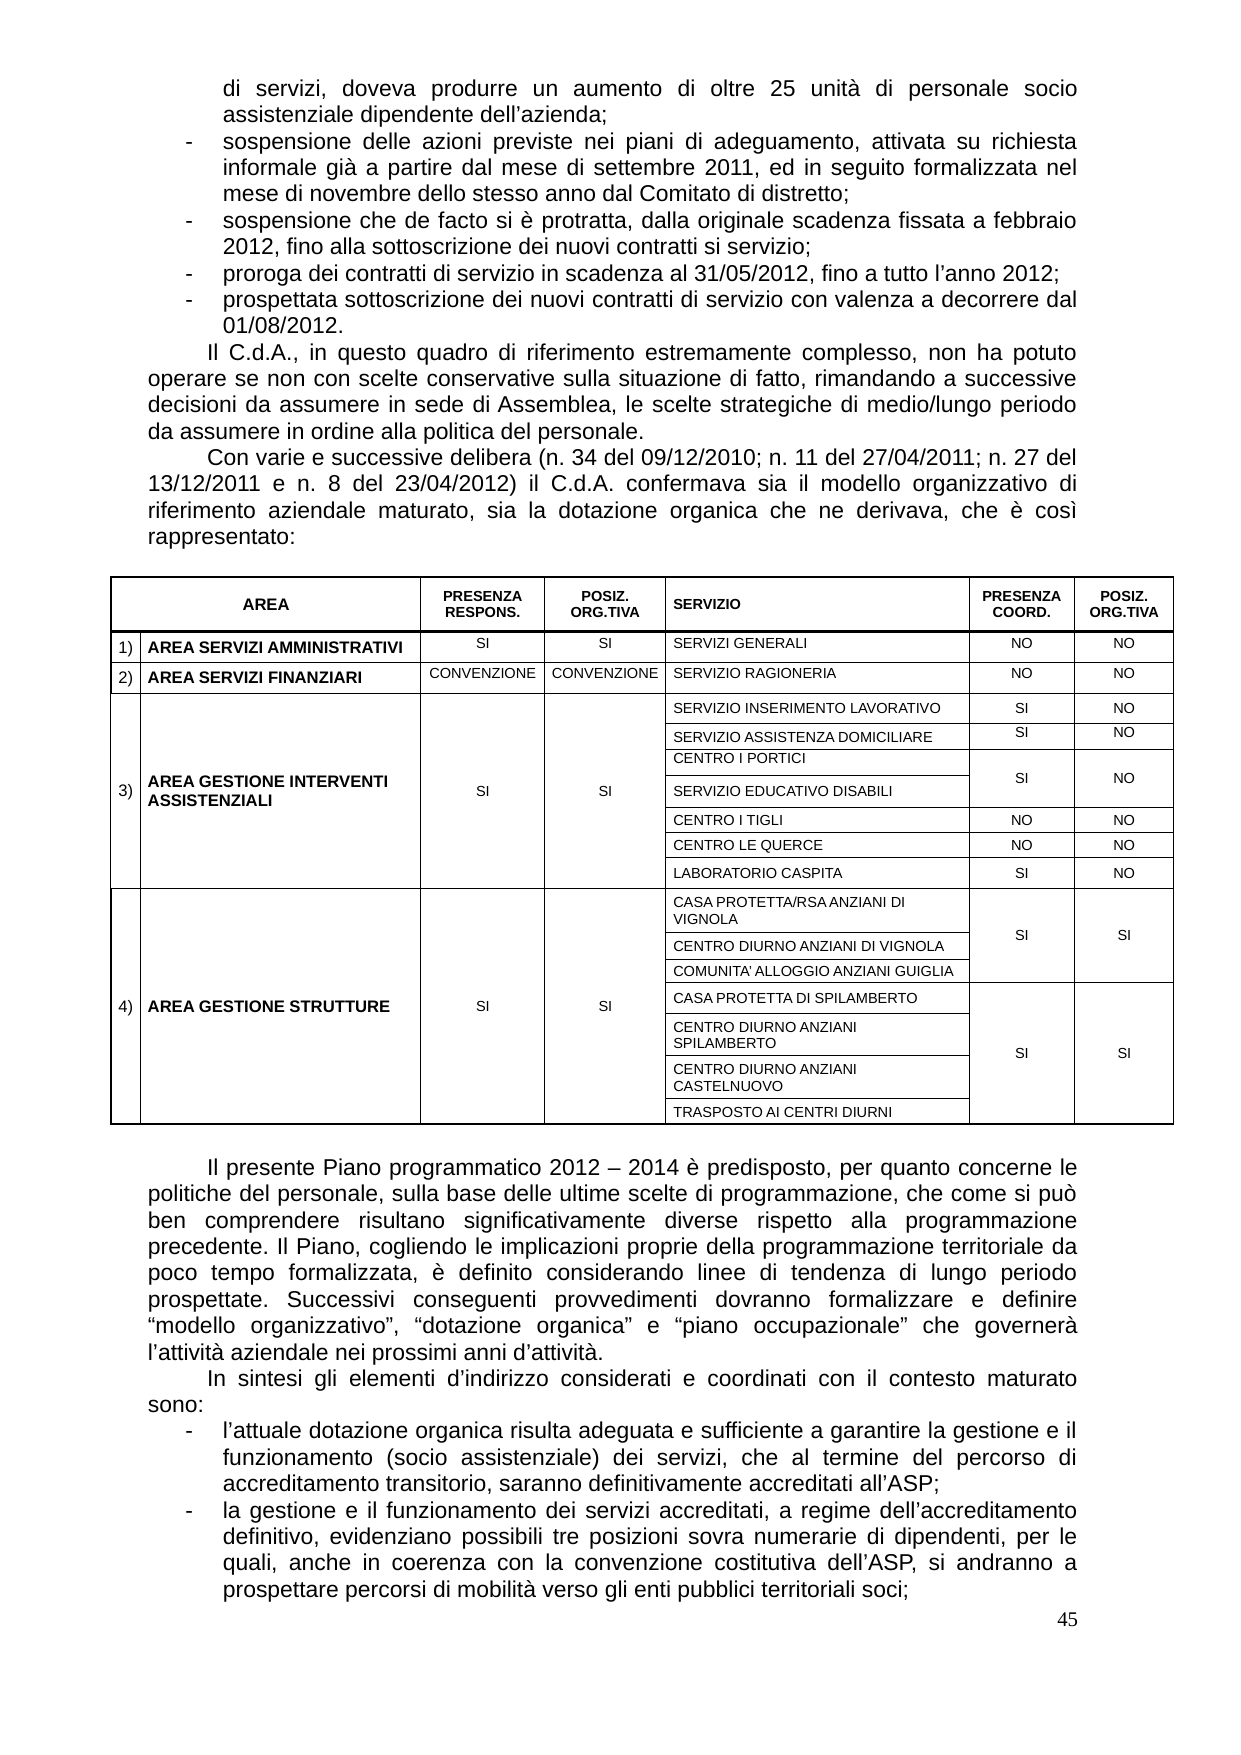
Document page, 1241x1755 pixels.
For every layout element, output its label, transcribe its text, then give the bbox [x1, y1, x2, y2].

table_cell 1) [112, 633, 140, 662]
table_cell CENTRO LE QUERCE [666, 833, 969, 857]
table_cell NO [970, 808, 1074, 832]
table_cell 3) [111, 694, 140, 888]
table_cell SI [545, 633, 665, 662]
table_cell CASA PROTETTA DI SPILAMBERTO [666, 983, 969, 1013]
list prospettata sottoscrizione dei nuovi contratti di servizio con valenza a decorrere dal 01/08/2012. [185, 286, 1078, 338]
table_cell SI [421, 694, 544, 888]
table_cell SI [970, 724, 1074, 749]
table_cell SI [421, 633, 544, 662]
table_cell AREA GESTIONE STRUTTURE [141, 889, 420, 1123]
table_header POSIZ. ORG.TIVA [1075, 578, 1173, 630]
table_cell SI [421, 889, 544, 1123]
table_cell SI [970, 889, 1074, 982]
list la gestione e il funzionamento dei servizi accreditati, a regime dell’accreditamento definitivo, evidenziano possibili tre posizioni sovra numerarie di dipendenti, per le quali, anche in coerenza con la convenzione costitutiva dell’ASP, si andranno a prospettare percorsi di mobilità verso gli enti pubblici territoriali soci; [185, 1497, 1078, 1602]
table_cell NO [1075, 724, 1173, 749]
table_cell NO [1075, 858, 1173, 888]
table_cell NO [970, 633, 1074, 662]
table_cell SERVIZIO RAGIONERIA [666, 663, 969, 693]
table_cell AREA SERVIZI FINANZIARI [141, 663, 420, 693]
table_cell NO [1075, 694, 1173, 723]
table_cell 4) [112, 889, 140, 1123]
table_cell CENTRO DIURNO ANZIANI SPILAMBERTO [666, 1014, 969, 1055]
list l’attuale dotazione organica risulta adeguata e sufficiente a garantire la gestione e il funzionamento (socio assistenziale) dei servizi, che al termine del percorso di accreditamento transitorio, saranno definitivamente accreditati all’ASP; [185, 1417, 1078, 1497]
list sospensione che de facto si è protratta, dalla originale scadenza fissata a febbraio 2012, fino alla sottoscrizione dei nuovi contratti si servizio; [185, 207, 1078, 259]
table_cell CENTRO DIURNO ANZIANI DI VIGNOLA [666, 933, 969, 958]
table_cell SI [970, 858, 1074, 888]
table_cell SI [970, 983, 1074, 1123]
table_header SERVIZIO [666, 578, 969, 630]
table_cell CONVENZIONE [421, 663, 544, 693]
table_cell CENTRO I PORTICI [666, 750, 969, 775]
table_cell 2) [112, 663, 140, 693]
table_cell TRASPOSTO AI CENTRI DIURNI [666, 1099, 969, 1123]
table_cell CASA PROTETTA/RSA ANZIANI DI VIGNOLA [666, 889, 969, 932]
table_cell NO [970, 833, 1074, 857]
table_cell NO [1075, 833, 1173, 857]
table_header PRESENZA RESPONS. [421, 578, 544, 630]
table_cell SI [970, 750, 1074, 807]
text Con varie e successive delibera (n. 34 del 09/12/2010; n. 11 del 27/04/2011; n. 27 del 13/12/2011 e n. 8 del 23/04/2012) il C.d.A. confermava sia il modello organizzativo di riferimento aziendale maturato, sia la dotazione organica che ne derivava, che è così rappresentato: [148, 444, 1078, 549]
table_cell CENTRO I TIGLI [666, 808, 969, 832]
text Il C.d.A., in questo quadro di riferimento estremamente complesso, non ha potuto operare se non con scelte conservative sulla situazione di fatto, rimandando a successive decisioni da assumere in sede di Assemblea, le scelte strategiche di medio/lungo periodo da assumere in ordine alla politica del personale. [148, 338, 1078, 444]
table_header AREA [112, 578, 420, 630]
text In sintesi gli elementi d’indirizzo considerati e coordinati con il contesto maturato sono: [148, 1365, 1078, 1417]
table_cell AREA SERVIZI AMMINISTRATIVI [141, 633, 420, 662]
table_cell SI [970, 694, 1074, 723]
table_cell NO [1075, 750, 1173, 807]
table_cell NO [970, 663, 1074, 693]
list di servizi, doveva produrre un aumento di oltre 25 unità di personale socio assistenziale dipendente dell’azienda; [185, 75, 1078, 128]
table_cell SERVIZIO INSERIMENTO LAVORATIVO [666, 694, 969, 723]
table_cell CENTRO DIURNO ANZIANI CASTELNUOVO [666, 1056, 969, 1098]
table_cell CONVENZIONE [545, 663, 665, 693]
table_cell SI [1075, 889, 1173, 982]
table_cell AREA GESTIONE INTERVENTI ASSISTENZIALI [141, 694, 420, 888]
table_cell NO [1075, 808, 1173, 832]
table_cell LABORATORIO CASPITA [666, 858, 969, 888]
table_cell SERVIZIO EDUCATIVO DISABILI [666, 776, 969, 807]
table_cell NO [1075, 663, 1173, 693]
table_cell SERVIZIO ASSISTENZA DOMICILIARE [666, 724, 969, 749]
table_cell SI [1075, 983, 1173, 1123]
table_cell COMUNITA’ ALLOGGIO ANZIANI GUIGLIA [666, 960, 969, 982]
list proroga dei contratti di servizio in scadenza al 31/05/2012, fino a tutto l’anno 2012; [185, 259, 1078, 286]
table_header PRESENZA COORD. [970, 578, 1074, 630]
list sospensione delle azioni previste nei piani di adeguamento, attivata su richiesta informale già a partire dal mese di settembre 2011, ed in seguito formalizzata nel mese di novembre dello stesso anno dal Comitato di distretto; [185, 128, 1078, 207]
table_cell SI [545, 694, 665, 888]
table_cell SI [545, 889, 665, 1123]
table_header POSIZ. ORG.TIVA [545, 578, 665, 630]
text Il presente Piano programmatico 2012 – 2014 è predisposto, per quanto concerne le politiche del personale, sulla base delle ultime scelte di programmazione, che come si può ben comprendere risultano significativamente diverse rispetto alla programmazione precedente. Il Piano, cogliendo le implicazioni proprie della programmazione territoriale da poco tempo formalizzata, è definito considerando linee di tendenza di lungo periodo prospettate. Successivi conseguenti provvedimenti dovranno formalizzare e definire “modello organizzativo”, “dotazione organica” e “piano occupazionale” che governerà l’attività aziendale nei prossimi anni d’attività. [148, 1154, 1078, 1365]
table_cell NO [1075, 633, 1173, 662]
table_cell SERVIZI GENERALI [666, 633, 969, 662]
